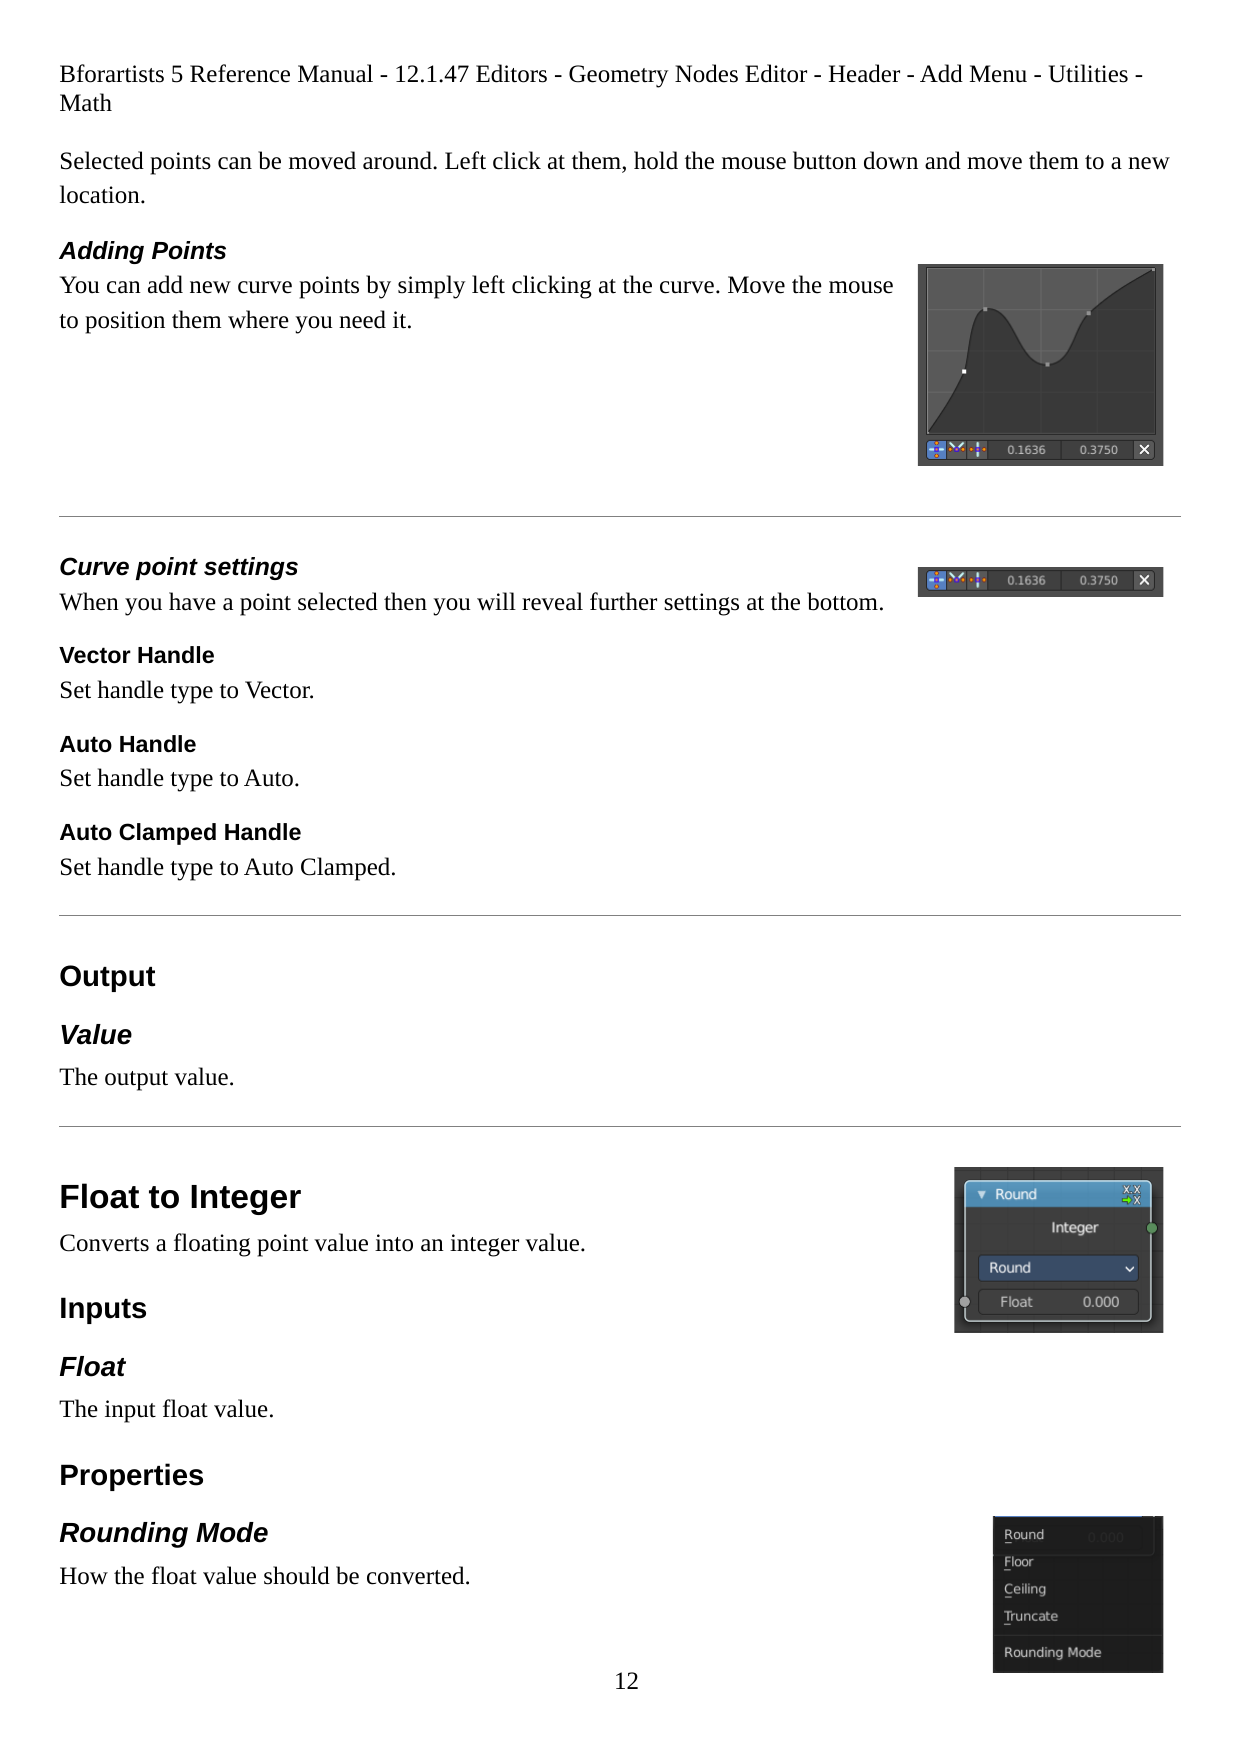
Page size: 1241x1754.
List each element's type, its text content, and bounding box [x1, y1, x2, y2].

subtitle Rounding Mode [59, 1517, 992, 1549]
subtitle [1164, 1517, 1181, 1549]
subtitle Value [59, 1018, 1181, 1050]
subtitle Auto Clamped Handle [59, 818, 1181, 845]
text Set handle type to Auto. [59, 763, 1181, 792]
subtitle Float to Integer [59, 1177, 954, 1215]
text You can add new curve points by simply left clicking at the curve. Move the mouse to position them where you need it. [59, 271, 917, 334]
subtitle Curve point settings [59, 552, 1181, 580]
text Selected points can be moved around. Left click at them, hold the mouse button down and move them to a new location. [59, 146, 1181, 209]
subtitle Output [59, 959, 1181, 993]
text Set handle type to Auto Clamped. [59, 852, 1181, 880]
subtitle Auto Handle [59, 730, 1181, 757]
picture [917, 264, 1164, 466]
text How the float value should be converted. [59, 1561, 992, 1590]
subtitle Properties [59, 1458, 1181, 1492]
text Set handle type to Vector. [59, 675, 1181, 704]
picture [954, 1167, 1164, 1333]
subtitle [1164, 1177, 1181, 1215]
subtitle Adding Points [59, 236, 1181, 264]
text When you have a point selected then you will reveal further settings at the bottom. [59, 587, 1181, 615]
subtitle Vector Handle [59, 642, 1181, 669]
text The output value. [59, 1062, 1181, 1091]
text The input float value. [59, 1394, 1181, 1423]
subtitle [1164, 1291, 1181, 1325]
picture [917, 567, 1164, 597]
picture [992, 1516, 1164, 1673]
subtitle Inputs [59, 1291, 954, 1325]
subtitle Float [59, 1350, 1181, 1382]
text Converts a floating point value into an integer value. [59, 1228, 954, 1256]
